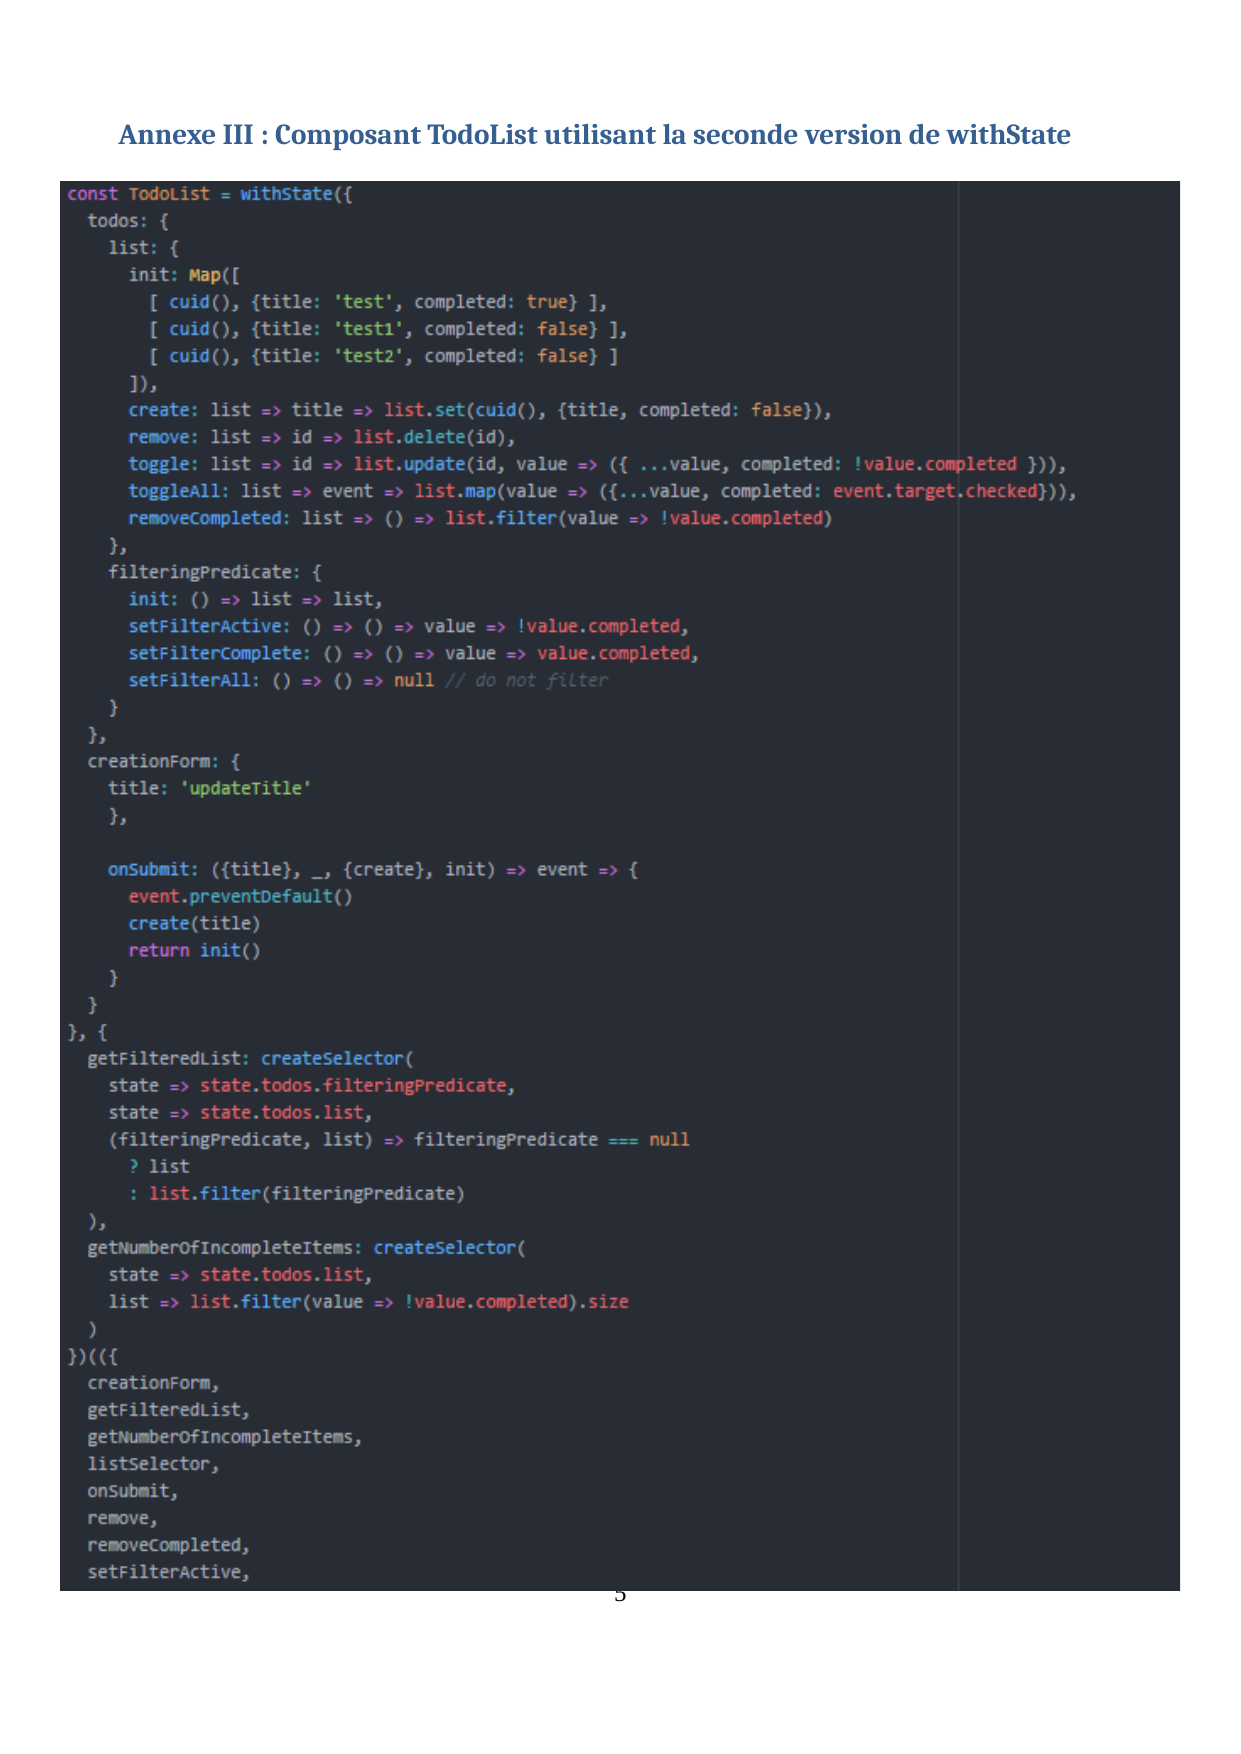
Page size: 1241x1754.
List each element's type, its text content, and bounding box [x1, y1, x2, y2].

subtitle Annexe III : Composant TodoList utilisant la seconde version de withState [118, 118, 1122, 152]
